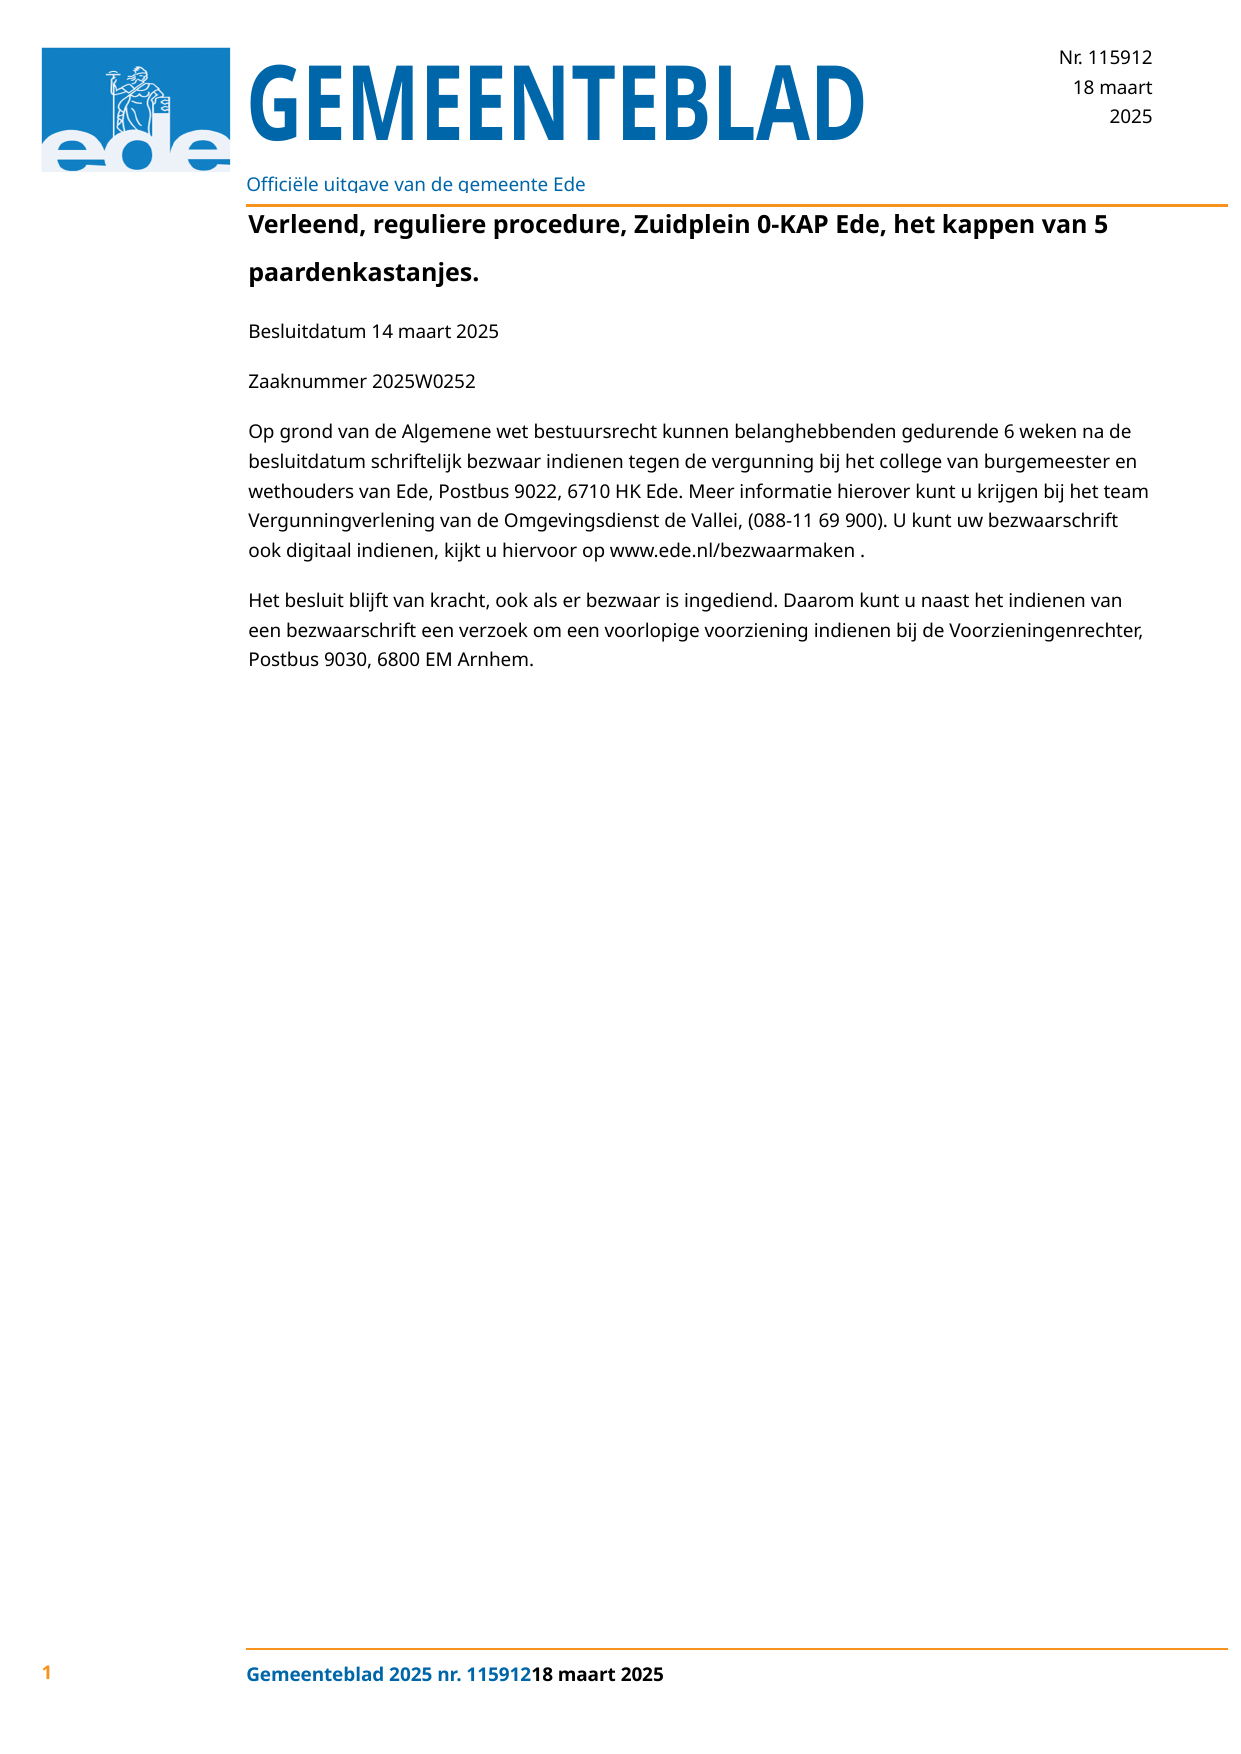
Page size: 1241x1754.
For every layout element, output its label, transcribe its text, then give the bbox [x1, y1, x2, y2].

text Verleend, reguliere procedure, Zuidplein 0-KAP Ede, het kappen van 5 paardenkastanjes. [248, 207, 1152, 288]
text Op grond van de Algemene wet bestuursrecht kunnen belanghebbenden gedurende 6 weken na de besluitdatum schriftelijk bezwaar indienen tegen de vergunning bij het college van burgemeester en wethouders van Ede, Postbus 9022, 6710 HK Ede. Meer informatie hierover kunt u krijgen bij het team Vergunningverlening van de Omgevingsdienst de Vallei, (088-11 69 900). U kunt uw bezwaarschrift ook digitaal indienen, kijkt u hiervoor op www.ede.nl/bezwaarmaken . [248, 419, 1152, 563]
text Besluitdatum 14 maart 2025 [248, 318, 1152, 344]
text Het besluit blijft van kracht, ook als er bezwaar is ingediend. Daarom kunt u naast het indienen van een bezwaarschrift een verzoek om een voorlopige voorziening indienen bij de Voorzieningenrechter, Postbus 9030, 6800 EM Arnhem. [248, 587, 1152, 672]
picture [41, 47, 231, 172]
text Zaaknummer 2025W0252 [248, 368, 1152, 394]
